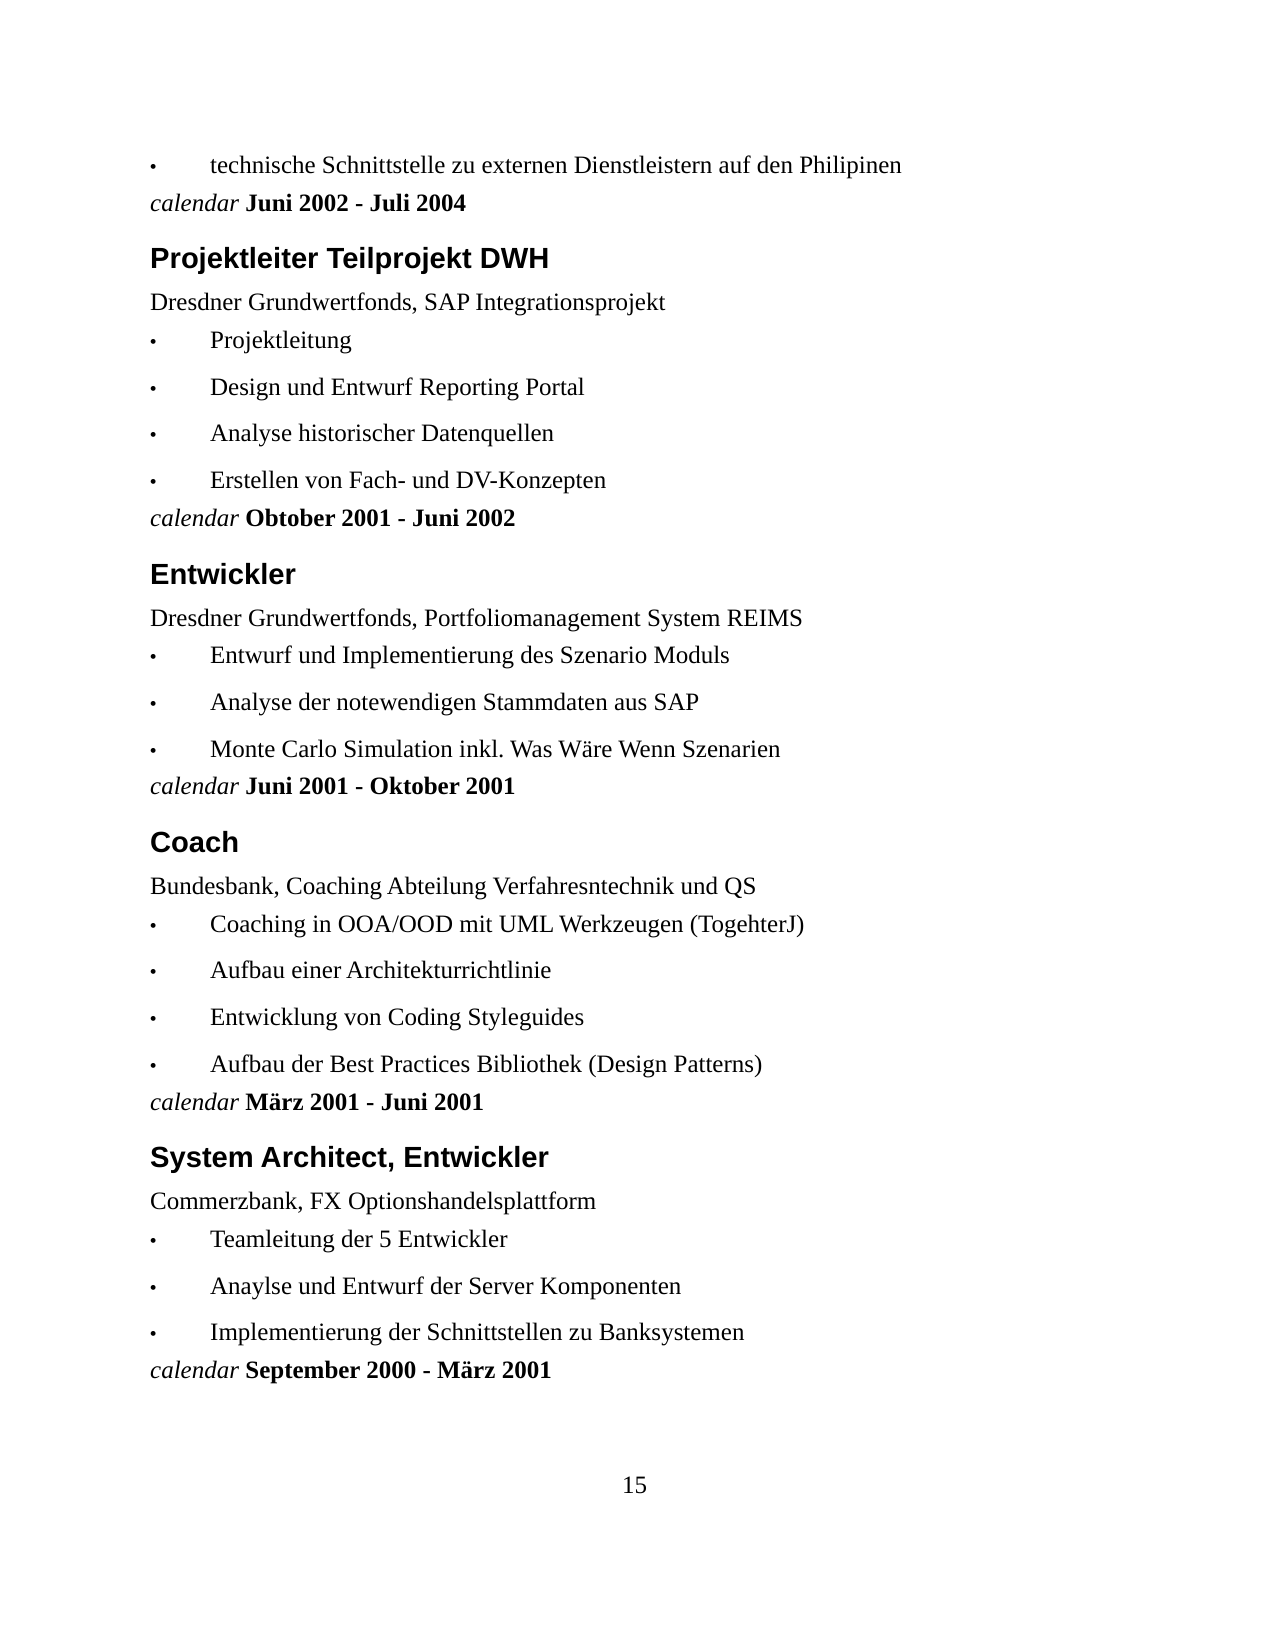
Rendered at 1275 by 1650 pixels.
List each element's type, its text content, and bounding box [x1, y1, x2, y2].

subtitle Coach [150, 825, 1125, 859]
list Analyse der notewendigen Stammdaten aus SAP [150, 687, 1125, 716]
text calendar März 2001 - Juni 2001 [150, 1087, 1125, 1115]
list Entwurf und Implementierung des Szenario Moduls [150, 640, 1125, 669]
text calendar Juni 2002 - Juli 2004 [150, 188, 1125, 216]
text Bundesbank, Coaching Abteilung Verfahresntechnik und QS [150, 871, 1125, 900]
list Analyse historischer Datenquellen [150, 418, 1125, 447]
list Anaylse und Entwurf der Server Komponenten [150, 1271, 1125, 1299]
list Aufbau der Best Practices Bibliothek (Design Patterns) [150, 1049, 1125, 1078]
text calendar Juni 2001 - Oktober 2001 [150, 771, 1125, 800]
text calendar September 2000 - März 2001 [150, 1355, 1125, 1384]
list Implementierung der Schnittstellen zu Banksystemen [150, 1317, 1125, 1346]
text Commerzbank, FX Optionshandelsplattform [150, 1186, 1125, 1215]
text Dresdner Grundwertfonds, Portfoliomanagement System REIMS [150, 603, 1125, 631]
list Aufbau einer Architekturrichtlinie [150, 956, 1125, 984]
subtitle Entwickler [150, 557, 1125, 590]
list Projektleitung [150, 325, 1125, 354]
text Dresdner Grundwertfonds, SAP Integrationsprojekt [150, 287, 1125, 316]
list Coaching in OOA/OOD mit UML Werkzeugen (TogehterJ) [150, 909, 1125, 938]
list Design und Entwurf Reporting Portal [150, 372, 1125, 401]
list Erstellen von Fach- und DV-Konzepten [150, 465, 1125, 494]
text calendar Obtober 2001 - Juni 2002 [150, 503, 1125, 532]
list Monte Carlo Simulation inkl. Was Wäre Wenn Szenarien [150, 734, 1125, 762]
subtitle Projektleiter Teilprojekt DWH [150, 241, 1125, 275]
list Entwicklung von Coding Styleguides [150, 1002, 1125, 1031]
list Teamleitung der 5 Entwickler [150, 1224, 1125, 1253]
list technische Schnittstelle zu externen Dienstleistern auf den Philipinen [150, 150, 1125, 179]
subtitle System Architect, Entwickler [150, 1140, 1125, 1174]
